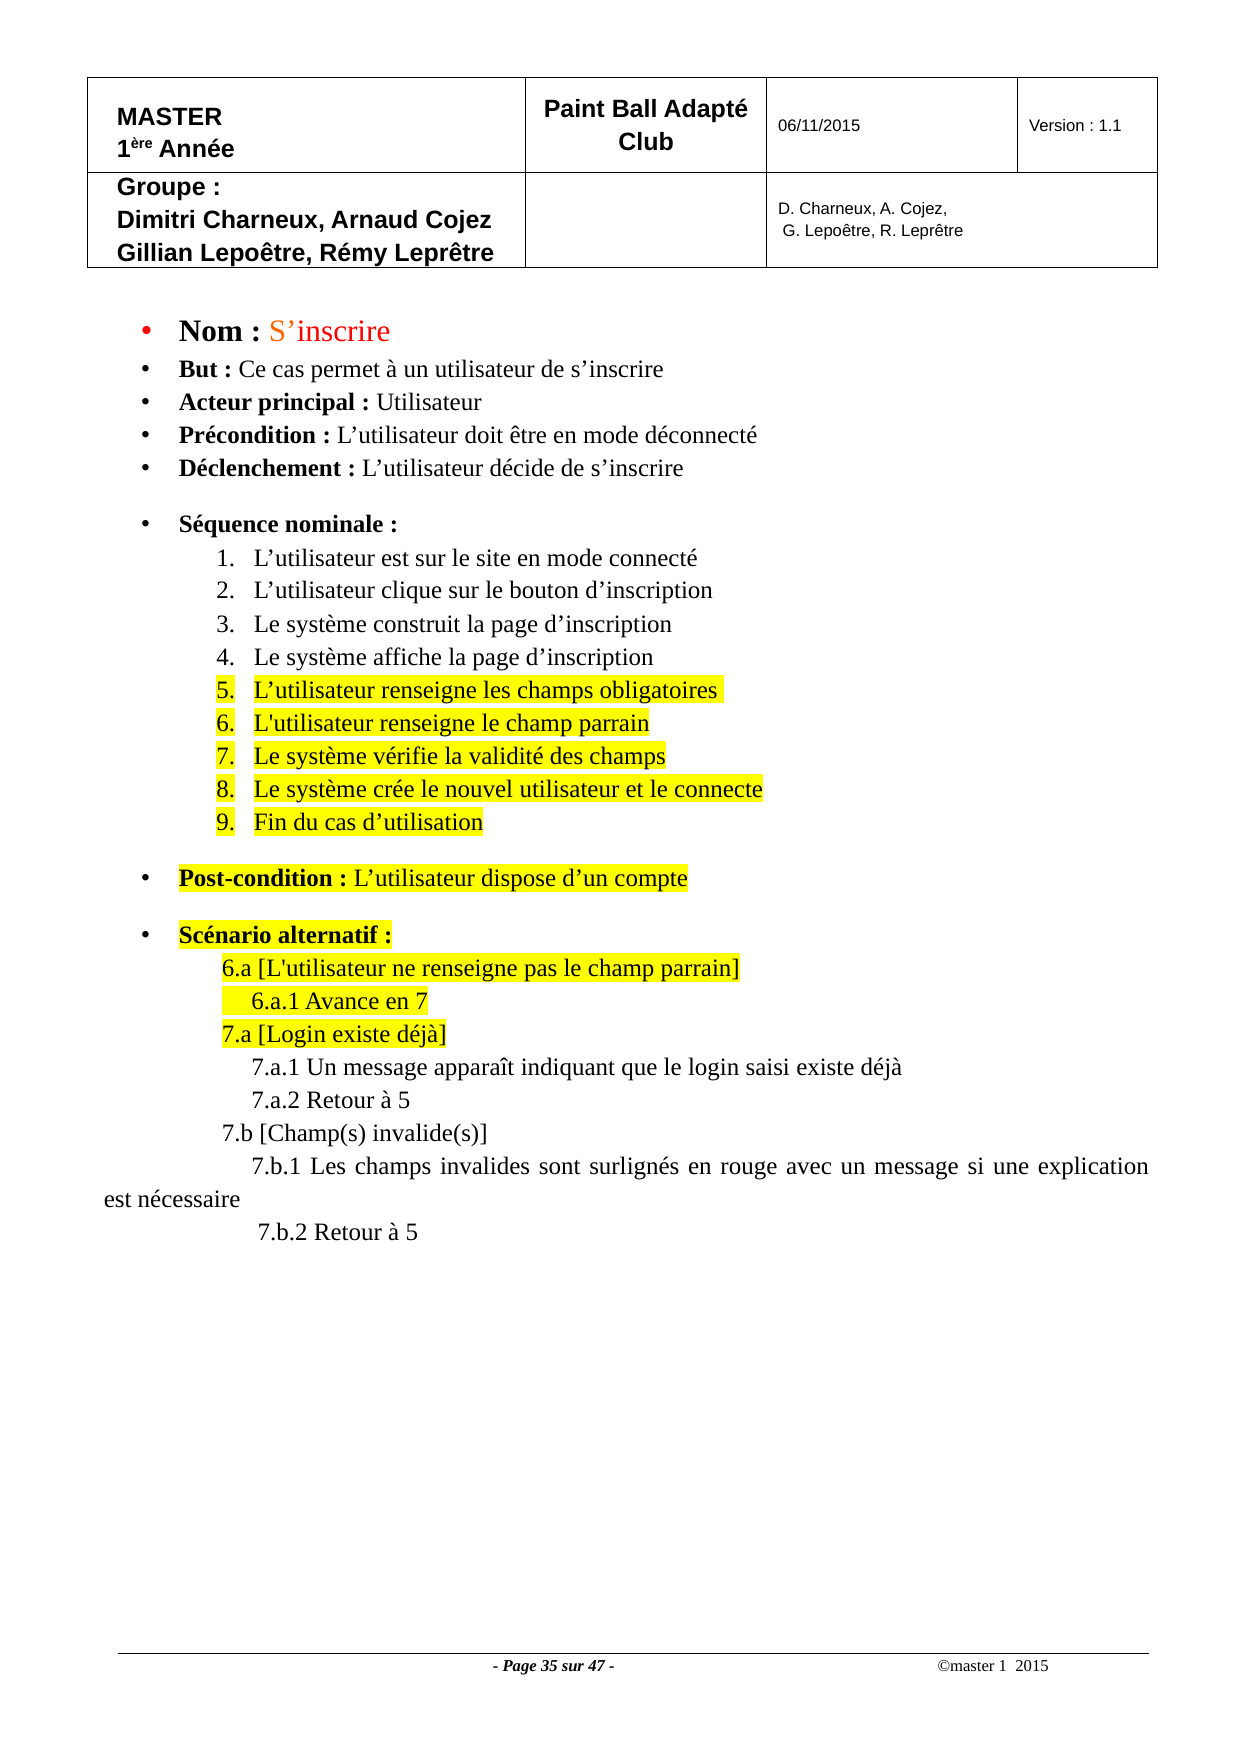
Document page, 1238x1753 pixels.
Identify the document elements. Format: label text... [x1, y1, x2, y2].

list Scénario alternatif : [141, 920, 1149, 949]
list L’utilisateur renseigne les champs obligatoires [216, 675, 1149, 703]
text 7.a.2 Retour à 5 [103, 1085, 1149, 1114]
list L’utilisateur clique sur le bouton d’inscription [216, 576, 1149, 604]
list Nom : S’inscrire [141, 313, 1149, 348]
list Séquence nominale : [141, 509, 1149, 538]
text 6.a [L'utilisateur ne renseigne pas le champ parrain] [103, 953, 1149, 982]
list L'utilisateur renseigne le champ parrain [216, 708, 1149, 736]
list Le système construit la page d’inscription [216, 609, 1149, 637]
list Précondition : L’utilisateur doit être en mode déconnecté [141, 420, 1149, 449]
list Le système vérifie la validité des champs [216, 741, 1149, 769]
text 7.b [Champ(s) invalide(s)] [103, 1118, 1149, 1147]
list Fin du cas d’utilisation [216, 807, 1149, 836]
list Le système affiche la page d’inscription [216, 642, 1149, 670]
list Acteur principal : Utilisateur [141, 387, 1149, 416]
list Le système crée le nouvel utilisateur et le connecte [216, 774, 1149, 802]
text 6.a.1 Avance en 7 [103, 986, 1149, 1015]
text 7.a.1 Un message apparaît indiquant que le login saisi existe déjà [103, 1052, 1149, 1081]
text 7.b.2 Retour à 5 [103, 1217, 1149, 1246]
list L’utilisateur est sur le site en mode connecté [216, 543, 1149, 571]
text 7.a [Login existe déjà] [103, 1019, 1149, 1048]
list Post-condition : L’utilisateur dispose d’un compte [141, 863, 1149, 892]
text 7.b.1 Les champs invalides sont surlignés en rouge avec un message si une explication est nécessaire [103, 1151, 1149, 1213]
list But : Ce cas permet à un utilisateur de s’inscrire [141, 354, 1149, 383]
list Déclenchement : L’utilisateur décide de s’inscrire [141, 453, 1149, 482]
